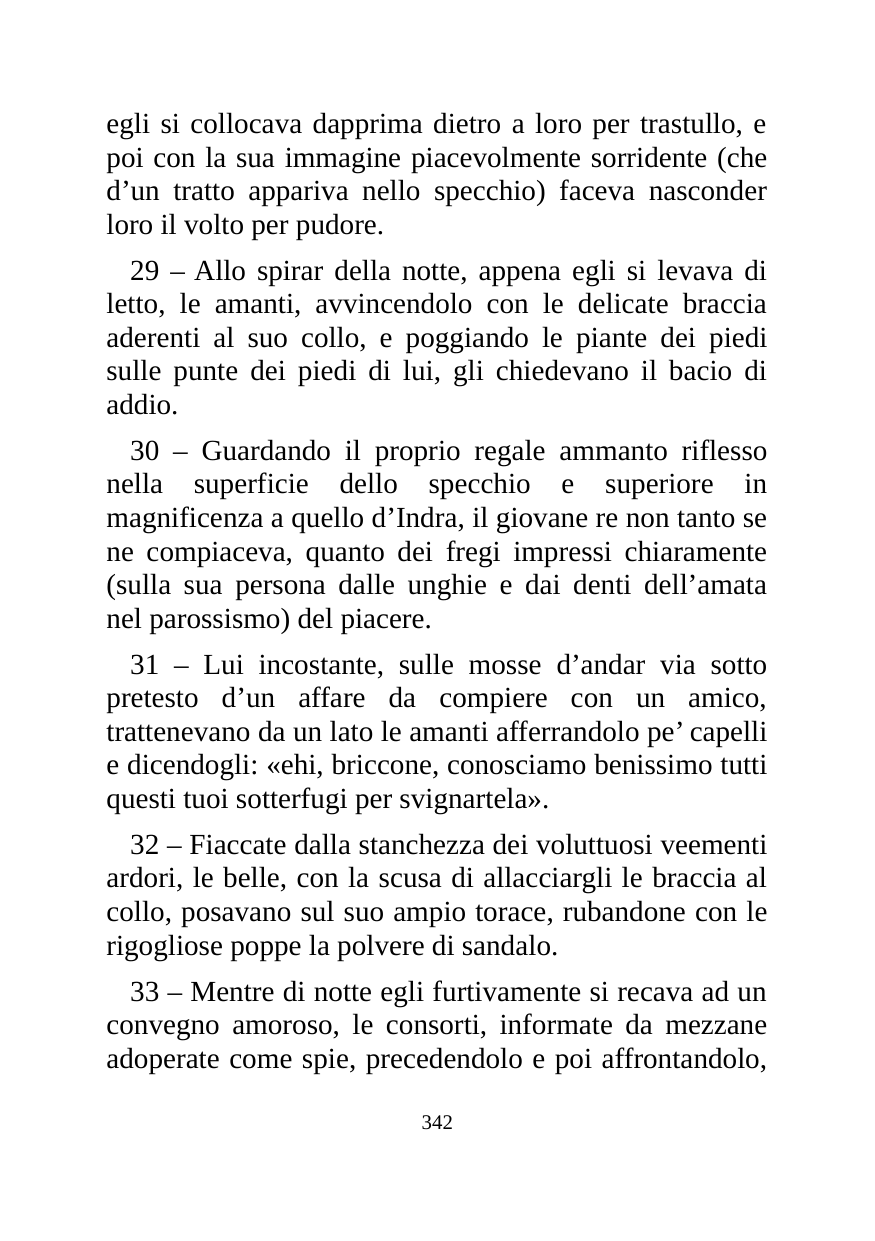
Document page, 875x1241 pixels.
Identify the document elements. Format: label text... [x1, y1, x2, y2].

text 29 – Allo spirar della notte, appena egli si levava di letto, le amanti, avvincendolo con le delicate braccia aderenti al suo collo, e poggiando le piante dei piedi sulle punte dei piedi di lui, gli chiedevano il bacio di addio. [106, 253, 768, 421]
text 30 – Guardando il proprio regale ammanto riflesso nella superficie dello specchio e superiore in magnificenza a quello d’Indra, il giovane re non tanto se ne compiaceva, quanto dei fregi impressi chiaramente (sulla sua persona dalle unghie e dai denti dell’amata nel parossismo) del piacere. [106, 433, 768, 634]
text egli si collocava dapprima dietro a loro per trastullo, e poi con la sua immagine piacevolmente sorridente (che d’un tratto appariva nello specchio) faceva nasconder loro il volto per pudore. [106, 106, 768, 240]
text 31 – Lui incostante, sulle mosse d’andar via sotto pretesto d’un affare da compiere con un amico, trattenevano da un lato le amanti afferrandolo pe’ capelli e dicendogli: «ehi, briccone, conosciamo benissimo tutti questi tuoi sotterfugi per svignartela». [106, 647, 768, 814]
text 33 – Mentre di notte egli furtivamente si recava ad un convegno amoroso, le consorti, informate da mezzane adoperate come spie, precedendolo e poi affrontandolo, [106, 974, 768, 1074]
text 32 – Fiaccate dalla stanchezza dei voluttuosi veementi ardori, le belle, con la scusa di allacciargli le braccia al collo, posavano sul suo ampio torace, rubandone con le rigogliose poppe la polvere di sandalo. [106, 827, 768, 961]
